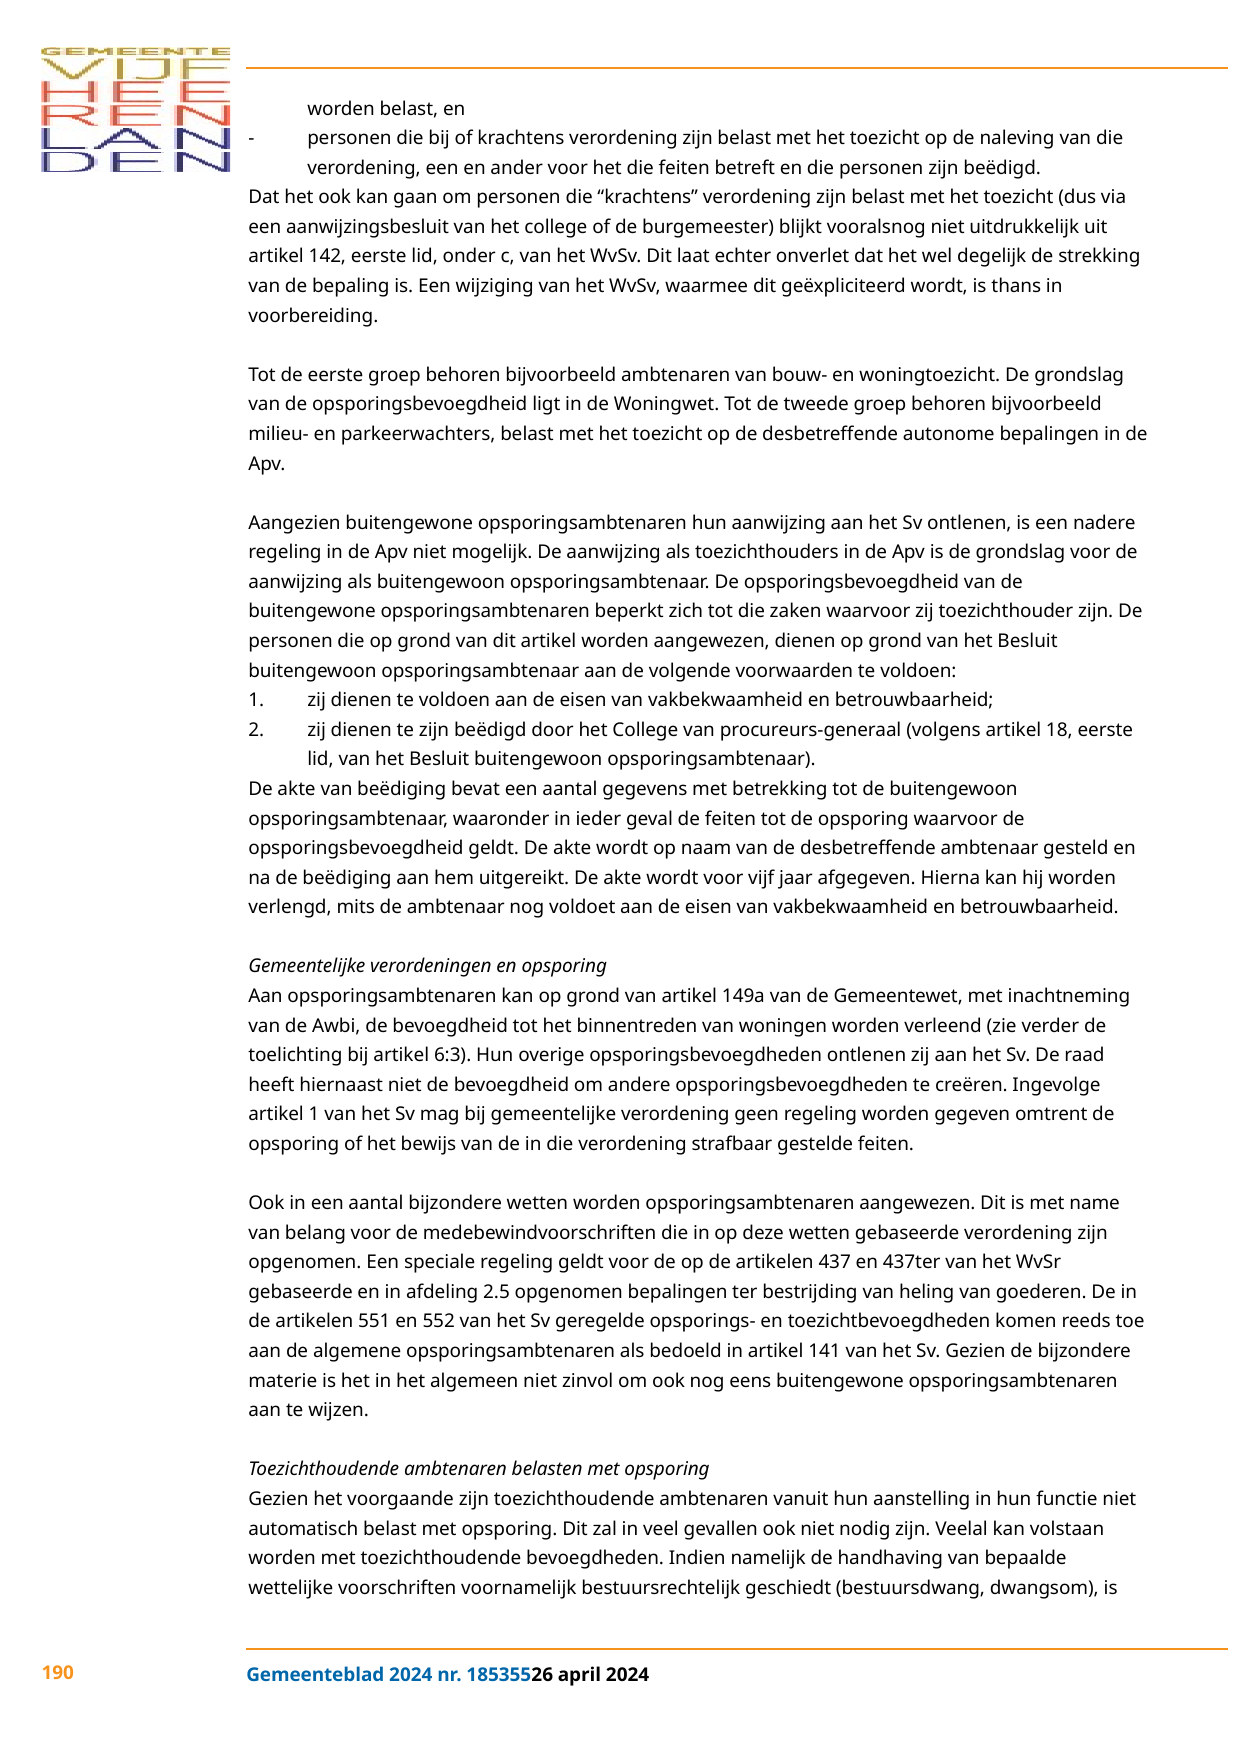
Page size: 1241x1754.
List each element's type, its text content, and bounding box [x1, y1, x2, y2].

list personen die bij of krachtens verordening zijn belast met het toezicht op de naleving van die verordening, een en ander voor het die feiten betreft en die personen zijn beëdigd. [248, 124, 1152, 180]
text Dat het ook kan gaan om personen die “krachtens” verordening zijn belast met het toezicht (dus via een aanwijzingsbesluit van het college of de burgemeester) blijkt vooralsnog niet uitdrukkelijk uit artikel 142, eerste lid, onder c, van het WvSv. Dit laat echter onverlet dat het wel degelijk de strekking van de bepaling is. Een wijziging van het WvSv, waarmee dit geëxpliciteerd wordt, is thans in voorbereiding. [248, 183, 1152, 328]
text Ook in een aantal bijzondere wetten worden opsporingsambtenaren aangewezen. Dit is met name van belang voor de medebewindvoorschriften die in op deze wetten gebaseerde verordening zijn opgenomen. Een speciale regeling geldt voor de op de artikelen 437 en 437ter van het WvSr gebaseerde en in afdeling 2.5 opgenomen bepalingen ter bestrijding van heling van goederen. De in de artikelen 551 en 552 van het Sv geregelde opsporings- en toezichtbevoegdheden komen reeds toe aan de algemene opsporingsambtenaren als bedoeld in artikel 141 van het Sv. Gezien de bijzondere materie is het in het algemeen niet zinvol om ook nog eens buitengewone opsporingsambtenaren aan te wijzen. [248, 1189, 1152, 1422]
text Aan opsporingsambtenaren kan op grond van artikel 149a van de Gemeentewet, met inachtneming van de Awbi, de bevoegdheid tot het binnentreden van woningen worden verleend (zie verder de toelichting bij artikel 6:3). Hun overige opsporingsbevoegdheden ontlenen zij aan het Sv. De raad heeft hiernaast niet de bevoegdheid om andere opsporingsbevoegdheden te creëren. Ingevolge artikel 1 van het Sv mag bij gemeentelijke verordening geen regeling worden gegeven omtrent de opsporing of het bewijs van de in die verordening strafbaar gestelde feiten. [248, 982, 1152, 1156]
list zij dienen te voldoen aan de eisen van vakbekwaamheid en betrouwbaarheid; [248, 686, 1152, 712]
text Gezien het voorgaande zijn toezichthoudende ambtenaren vanuit hun aanstelling in hun functie niet automatisch belast met opsporing. Dit zal in veel gevallen ook niet nodig zijn. Veelal kan volstaan worden met toezichthoudende bevoegdheden. Indien namelijk de handhaving van bepaalde wettelijke voorschriften voornamelijk bestuursrechtelijk geschiedt (bestuursdwang, dwangsom), is [248, 1485, 1152, 1600]
text Tot de eerste groep behoren bijvoorbeeld ambtenaren van bouw- en woningtoezicht. De grondslag van de opsporingsbevoegdheid ligt in de Woningwet. Tot de tweede groep behoren bijvoorbeeld milieu- en parkeerwachters, belast met het toezicht op de desbetreffende autonome bepalingen in de Apv. [248, 361, 1152, 476]
text De akte van beëdiging bevat een aantal gegevens met betrekking tot de buitengewoon opsporingsambtenaar, waaronder in ieder geval de feiten tot de opsporing waarvoor de opsporingsbevoegdheid geldt. De akte wordt op naam van de desbetreffende ambtenaar gesteld en na de beëdiging aan hem uitgereikt. De akte wordt voor vijf jaar afgegeven. Hierna kan hij worden verlengd, mits de ambtenaar nog voldoet aan de eisen van vakbekwaamheid en betrouwbaarheid. [248, 775, 1152, 919]
text Gemeentelijke verordeningen en opsporing [248, 953, 1152, 978]
picture [41, 47, 231, 172]
text Toezichthoudende ambtenaren belasten met opsporing [248, 1456, 1152, 1481]
list zij dienen te zijn beëdigd door het College van procureurs-generaal (volgens artikel 18, eerste lid, van het Besluit buitengewoon opsporingsambtenaar). [248, 716, 1152, 771]
list worden belast, en [248, 95, 1152, 121]
text Aangezien buitengewone opsporingsambtenaren hun aanwijzing aan het Sv ontlenen, is een nadere regeling in de Apv niet mogelijk. De aanwijzing als toezichthouders in de Apv is de grondslag voor de aanwijzing als buitengewoon opsporingsambtenaar. De opsporingsbevoegdheid van de buitengewone opsporingsambtenaren beperkt zich tot die zaken waarvoor zij toezichthouder zijn. De personen die op grond van dit artikel worden aangewezen, dienen op grond van het Besluit buitengewoon opsporingsambtenaar aan de volgende voorwaarden te voldoen: [248, 509, 1152, 683]
